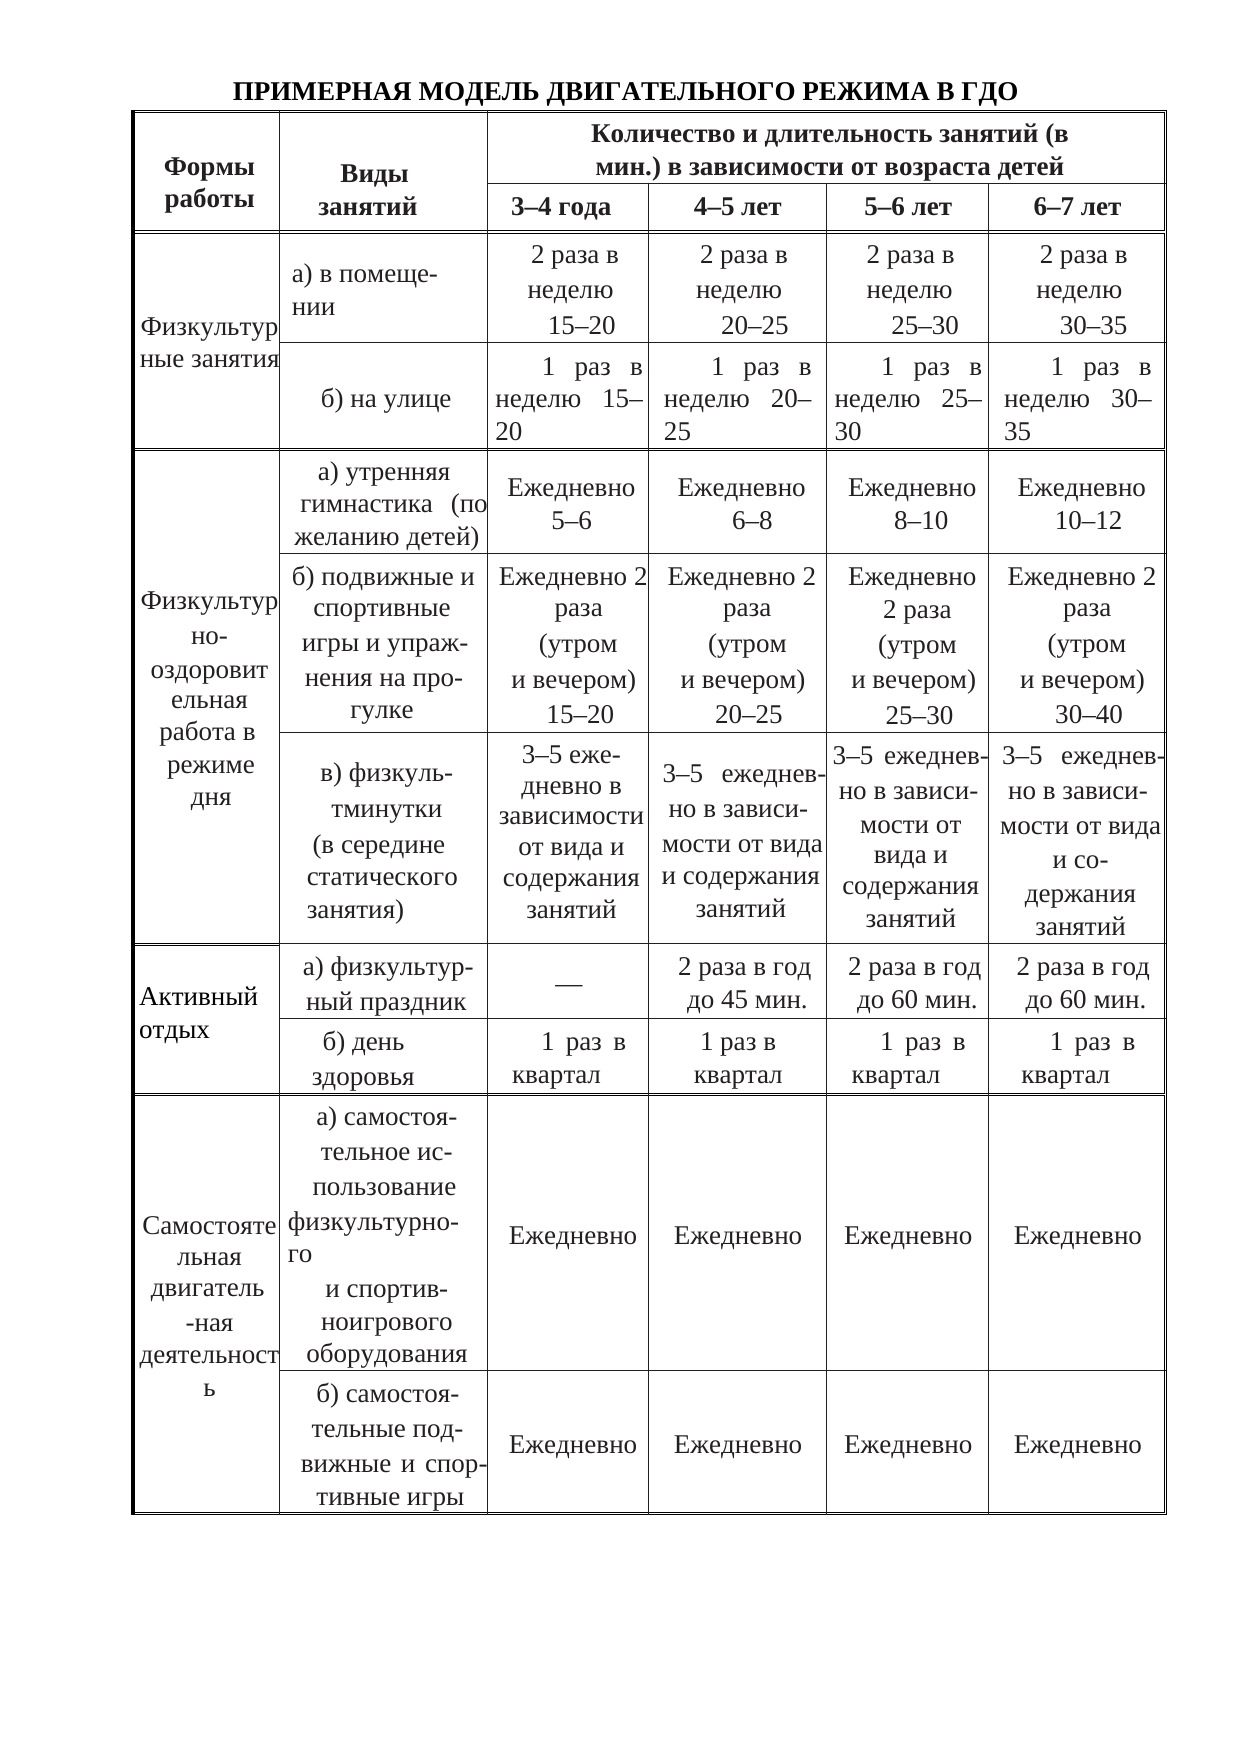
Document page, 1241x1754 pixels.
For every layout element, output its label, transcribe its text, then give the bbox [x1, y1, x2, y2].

table_cell Ежедневно 2 раза (утром и вечером) 30–40 [989, 554, 1164, 732]
table_cell б) день здоровья [280, 1019, 487, 1093]
table_cell а) самостоя- тельное ис- пользование физкультурно- го и спортив- ноигрового оборудования [280, 1096, 487, 1370]
table_cell Ежедневно [649, 1096, 826, 1370]
table_cell б) самостоя- тельные под- вижные и спор- тивные игры [280, 1371, 487, 1512]
table_cell Физкультурно- оздоровит ельная работа в режиме дня [135, 451, 279, 942]
table_cell 1 раз в квартал [989, 1019, 1164, 1093]
table_cell 5–6 лет [827, 184, 988, 230]
table_cell Физкультурные занятия [135, 234, 279, 447]
table_cell Ежедневно [989, 1096, 1164, 1370]
table_cell 1 раз в неделю 20– 25 [649, 343, 826, 447]
table_cell Ежедневно [488, 1096, 648, 1370]
table_cell Самостоятельная двигатель -ная деятельность [135, 1096, 279, 1512]
table_cell 3–5 еже- дневно в зависимости от вида и содержания занятий [488, 733, 648, 942]
table_cell 2 раза в год до 60 мин. [827, 944, 988, 1018]
table_cell Ежедневно [827, 1371, 988, 1512]
table_cell в) физкуль- тминутки (в середине статического занятия) [280, 733, 487, 942]
table_cell Ежедневно 8–10 [827, 451, 988, 553]
table_cell 2 раза в неделю 30–35 [989, 234, 1164, 342]
table_cell Ежедневно 10–12 [989, 451, 1164, 553]
text ПРИМЕРНАЯ МОДЕЛЬ ДВИГАТЕЛЬНОГО РЕЖИМА В ГДО [233, 75, 1204, 106]
table_cell а) утренняя гимнастика (по желанию детей) [280, 451, 487, 553]
table_cell 6–7 лет [989, 184, 1164, 230]
table_cell 2 раза в неделю 15–20 [488, 234, 648, 342]
table_cell Ежедневно 2 раза (утром и вечером) 25–30 [827, 554, 988, 732]
table_cell Ежедневно 5–6 [488, 451, 648, 553]
table_header Формы работы [135, 113, 279, 230]
table_cell Ежедневно [827, 1096, 988, 1370]
table_cell Активный отдых [135, 946, 279, 1093]
table_cell Ежедневно 2 раза (утром и вечером) 15–20 [488, 554, 648, 732]
table_cell б) подвижные и спортивные игры и упраж- нения на про- гулке [280, 554, 487, 732]
table_cell 2 раза в неделю 20–25 [649, 234, 826, 342]
table_cell 3–4 года [488, 184, 648, 230]
table_cell 3–5 ежеднев- но в зависи- мости от вида и содержания занятий [827, 733, 988, 942]
table_cell а) в помеще- нии [280, 234, 487, 342]
table_cell 4–5 лет [649, 184, 826, 230]
table_cell 1 раз в неделю 30– 35 [989, 343, 1164, 447]
table_cell Ежедневно 6–8 [649, 451, 826, 553]
table_cell б) на улице [280, 343, 487, 447]
table_cell 3–5 ежеднев- но в зависи- мости от вида и содержания занятий [649, 733, 826, 942]
table_cell Ежедневно [488, 1371, 648, 1512]
table_header Количество и длительность занятий (в мин.) в зависимости от возраста детей [488, 113, 1164, 182]
table_cell 2 раза в год до 45 мин. [649, 944, 826, 1018]
table_cell Ежедневно [649, 1371, 826, 1512]
table_cell 1 раз в квартал [488, 1019, 648, 1093]
table_cell 1 раз в квартал [827, 1019, 988, 1093]
table_header Виды занятий [280, 113, 487, 230]
table_cell 1 раз в неделю 25– 30 [827, 343, 988, 447]
table_cell — [488, 944, 648, 1018]
table_cell Ежедневно 2 раза (утром и вечером) 20–25 [649, 554, 826, 732]
table_cell 1 раз в квартал [649, 1019, 826, 1093]
table_cell Ежедневно [989, 1371, 1164, 1512]
table_cell 2 раза в год до 60 мин. [989, 944, 1164, 1018]
table_cell 3–5 ежеднев- но в зависи- мости от вида и со- держания занятий [989, 733, 1164, 942]
table_cell 2 раза в неделю 25–30 [827, 234, 988, 342]
table_cell 1 раз в неделю 15– 20 [488, 343, 648, 447]
table_cell а) физкультур- ный праздник [280, 944, 487, 1018]
